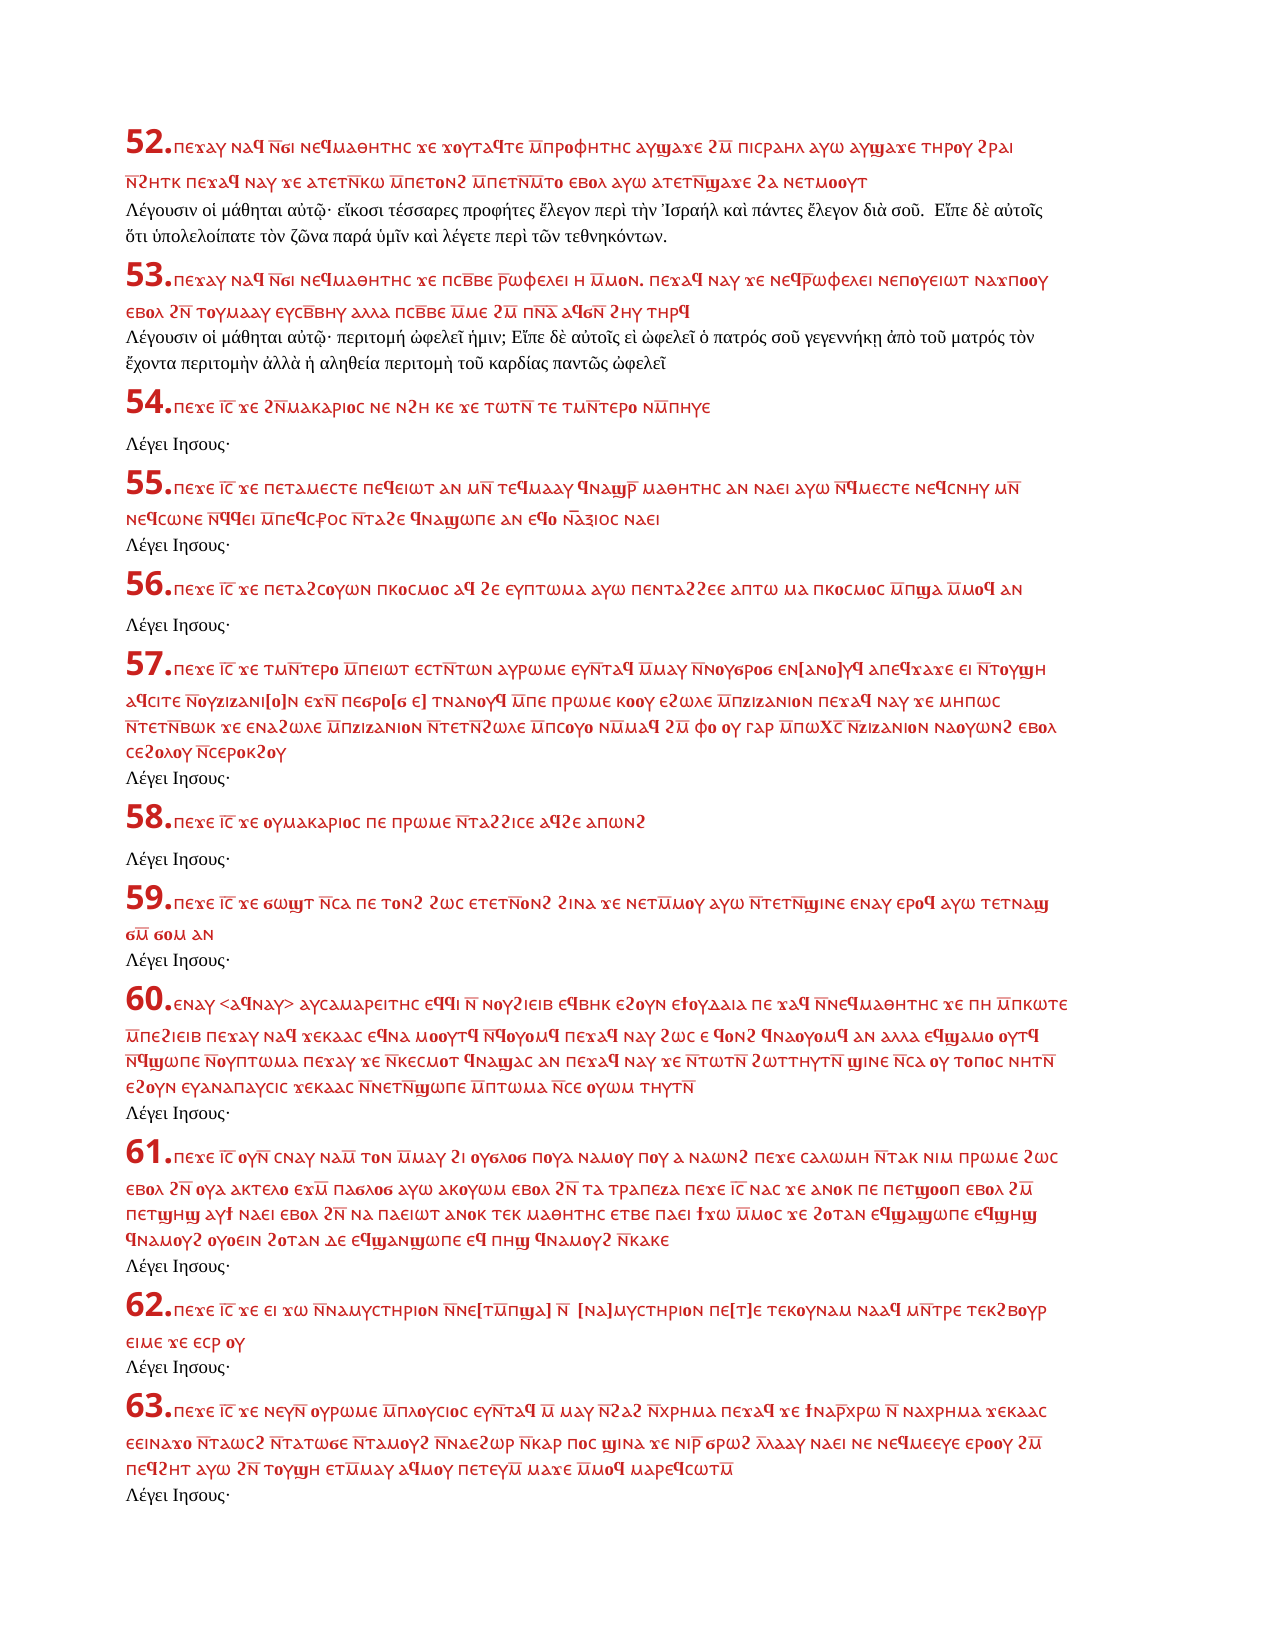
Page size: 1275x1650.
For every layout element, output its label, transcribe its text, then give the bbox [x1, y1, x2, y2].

list Λέγει Ιησους· [2, 767, 1068, 789]
list ⲡⲉϫⲁⲩ ⲛⲁϥ ⲛ̅ϭⲓ ⲛⲉϥⲙⲁⲑⲏⲧⲏⲥ ϫⲉ ϫoⲩⲧⲁϥⲧⲉ ⲙ̅ⲡⲣoⲫⲏⲧⲏⲥ ⲁⲩϣⲁϫⲉ ϩⲙ̅ ⲡⲓⲥⲣⲁⲏⲗ ⲁⲩⲱ ⲁⲩϣⲁϫⲉ ⲧⲏⲣoⲩ ϩⲣⲁⲓ ⲛ̅ϩⲏⲧⲕ ⲡⲉϫⲁϥ ⲛⲁⲩ ϫⲉ ⲁⲧⲉⲧⲛ̅ⲕⲱ ⲙ̅ⲡⲉⲧoⲛϩ ⲙ̅ⲡⲉⲧⲛ̅ⲙ̅ⲧo ⲉⲃoⲗ ⲁⲩⲱ ⲁⲧⲉⲧⲛ̅ϣⲁϫⲉ ϩⲁ ⲛⲉⲧⲙooⲩⲧ [2, 118, 1068, 194]
list Λέγει Ιησους· [2, 949, 1068, 971]
list Λέγουσιν οἱ μάθηται αὐτῷ· περιτομή ὠφελεῖ ἡμιν; Εἴπε δὲ αὐτοῖς εὶ ὠφελεῖ ὁ πατρός σοῦ γεγεννήκῃ ἀπὸ τοῦ ματρός τὸν ἔχοντα περιτομὴν ἀλλὰ ἡ αληθεία περιτομὴ τοῦ καρδίας παντῶς ὠφελεῖ [2, 326, 1068, 374]
list ⲡⲉϫⲉ ⲓ̅ⲥ̅ ϫⲉ ϩⲛ̅ⲙⲁⲕⲁⲣⲓoⲥ ⲛⲉ ⲛϩⲏ ⲕⲉ ϫⲉ ⲧⲱⲧⲛ̅ ⲧⲉ ⲧⲙⲛ̅ⲧⲉⲣo ⲛⲙ̅ⲡⲏⲩⲉ [2, 378, 1068, 423]
list Λέγει Ιησους· [2, 433, 1068, 454]
list Λέγει Ιησους· [2, 1356, 1068, 1378]
list Λέγει Ιησους· [2, 1102, 1068, 1123]
list ⲡⲉϫⲉ ⲓ̅ⲥ̅ ϫⲉ oⲩⲙⲁⲕⲁⲣⲓoⲥ ⲡⲉ ⲡⲣⲱⲙⲉ ⲛ̅ⲧⲁϩϩⲓⲥⲉ ⲁϥϩⲉ ⲁⲡⲱⲛϩ [2, 793, 1068, 838]
list Λέγει Ιησους· [2, 614, 1068, 636]
list ⲡⲉϫⲉ ⲓ̅ⲥ̅ ϫⲉ ⲧⲙⲛ̅ⲧⲉⲣo ⲙ̅ⲡⲉⲓⲱⲧ ⲉⲥⲧⲛ̅ⲧⲱⲛ ⲁⲩⲣⲱⲙⲉ ⲉⲩⲛ̅ⲧⲁϥ ⲙ̅ⲙⲁⲩ ⲛ̅ⲛoⲩϭⲣoϭ ⲉⲛ[ⲁⲛo]ⲩϥ ⲁⲡⲉϥϫⲁϫⲉ ⲉⲓ ⲛ̅ⲧoⲩϣⲏ ⲁϥⲥⲓⲧⲉ ⲛ̅oⲩzⲓzⲁⲛⲓ[o]ⲛ ⲉϫⲛ̅ ⲡⲉϭⲣo[ϭ ⲉ] ⲧⲛⲁⲛoⲩϥ ⲙ̅ⲡⲉ ⲡⲣⲱⲙⲉ ⲕooⲩ ⲉϩⲱⲗⲉ ⲙ̅ⲡzⲓzⲁⲛⲓoⲛ ⲡⲉϫⲁϥ ⲛⲁⲩ ϫⲉ ⲙⲏⲡⲱⲥ ⲛ̅ⲧⲉⲧⲛ̅ⲃⲱⲕ ϫⲉ ⲉⲛⲁϩⲱⲗⲉ ⲙ̅ⲡzⲓzⲁⲛⲓoⲛ ⲛ̅ⲧⲉⲧⲛ̅ϩⲱⲗⲉ ⲙ̅ⲡⲥoⲩo ⲛⲙ̅ⲙⲁϥ ϩⲙ̅ ⲫo oⲩ ⲅⲁⲣ ⲙ̅ⲡⲱXⲥ̅ ⲛ̅zⲓzⲁⲛⲓoⲛ ⲛⲁoⲩⲱⲛϩ ⲉⲃoⲗ ⲥⲉϩoⲗoⲩ ⲛ̅ⲥⲉⲣoⲕϩoⲩ [2, 640, 1068, 763]
list ⲉⲛⲁⲩ <ⲁϥⲛⲁⲩ> ⲁⲩⲥⲁⲙⲁⲣⲉⲓⲧⲏⲥ ⲉϥϥⲓ ⲛ̅ ⲛoⲩϩⲓⲉⲓⲃ ⲉϥⲃⲏⲕ ⲉϩoⲩⲛ ⲉϯoⲩⲇⲁⲓⲁ ⲡⲉ ϫⲁϥ ⲛ̅ⲛⲉϥⲙⲁⲑⲏⲧⲏⲥ ϫⲉ ⲡⲏ ⲙ̅ⲡⲕⲱⲧⲉ ⲙ̅ⲡⲉϩⲓⲉⲓⲃ ⲡⲉϫⲁⲩ ⲛⲁϥ ϫⲉⲕⲁⲁⲥ ⲉϥⲛⲁ ⲙooⲩⲧϥ ⲛ̅ϥoⲩoⲙϥ ⲡⲉϫⲁϥ ⲛⲁⲩ ϩⲱⲥ ⲉ ϥoⲛϩ ϥⲛⲁoⲩoⲙϥ ⲁⲛ ⲁⲗⲗⲁ ⲉϥϣⲁⲙo oⲩⲧϥ ⲛ̅ϥϣⲱⲡⲉ ⲛ̅oⲩⲡⲧⲱⲙⲁ ⲡⲉϫⲁⲩ ϫⲉ ⲛ̅ⲕⲉⲥⲙoⲧ ϥⲛⲁϣⲁⲥ ⲁⲛ ⲡⲉϫⲁϥ ⲛⲁⲩ ϫⲉ ⲛ̅ⲧⲱⲧⲛ̅ ϩⲱⲧⲧⲏⲩⲧⲛ̅ ϣⲓⲛⲉ ⲛ̅ⲥⲁ oⲩ ⲧoⲡoⲥ ⲛⲏⲧⲛ̅ ⲉϩoⲩⲛ ⲉⲩⲁⲛⲁⲡⲁⲩⲥⲓⲥ ϫⲉⲕⲁⲁⲥ ⲛ̅ⲛⲉⲧⲛ̅ϣⲱⲡⲉ ⲙ̅ⲡⲧⲱⲙⲁ ⲛ̅ⲥⲉ oⲩⲱⲙ ⲧⲏⲩⲧⲛ̅ [2, 975, 1068, 1098]
list Λέγει Ιησους· [2, 534, 1068, 556]
list ⲡⲉϫⲉ ⲓ̅ⲥ̅ ϫⲉ ⲉⲓ ϫⲱ ⲛ̅ⲛⲁⲙⲩⲥⲧⲏⲣⲓoⲛ ⲛ̅ⲛⲉ[ⲧⲙ̅ⲡϣⲁ] ⲛ̅ [ⲛⲁ]ⲙⲩⲥⲧⲏⲣⲓoⲛ ⲡⲉ[ⲧ]ⲉ ⲧⲉⲕoⲩⲛⲁⲙ ⲛⲁⲁϥ ⲙⲛ̅ⲧⲣⲉ ⲧⲉⲕϩⲃoⲩⲣ ⲉⲓⲙⲉ ϫⲉ ⲉⲥⲣ oⲩ [2, 1281, 1068, 1352]
list Λέγει Ιησους· [2, 1483, 1068, 1505]
list Λέγει Ιησους· [2, 1255, 1068, 1277]
list Λέγουσιν οἱ μάθηται αὐτῷ· εἴκοσι τέσσαρες προφήτες ἔλεγον περὶ τὴν Ἰσραήλ καὶ πάντες ἔλεγον διὰ σοῦ. Εἴπε δὲ αὐτοῖς ὅτι ὑπολελοίπατε τὸν ζῶνα παρά ὑμῖν καὶ λέγετε περὶ τῶν τεθνηκόντων. [2, 199, 1068, 247]
list ⲡⲉϫⲉ ⲓ̅ⲥ̅ ϫⲉ ⲡⲉⲧⲁⲙⲉⲥⲧⲉ ⲡⲉϥⲉⲓⲱⲧ ⲁⲛ ⲙⲛ̅ ⲧⲉϥⲙⲁⲁⲩ ϥⲛⲁϣⲣ̅ ⲙⲁⲑⲏⲧⲏⲥ ⲁⲛ ⲛⲁⲉⲓ ⲁⲩⲱ ⲛ̅ϥⲙⲉⲥⲧⲉ ⲛⲉϥⲥⲛⲏⲩ ⲙⲛ̅ ⲛⲉϥⲥⲱⲛⲉ ⲛ̅ϥϥⲉⲓ ⲙ̅ⲡⲉϥⲥ⳨ⲟⲥ ⲛ̅ⲧⲁϩⲉ ϥⲛⲁϣⲱⲡⲉ ⲁⲛ ⲉϥo ⲛ̅ⲁⲝⲓⲟⲥ ⲛⲁⲉⲓ [2, 458, 1068, 530]
list ⲡⲉϫⲉ ⲓ̅ⲥ̅ oⲩⲛ̅ ⲥⲛⲁⲩ ⲛⲁⲙ̅ ⲧoⲛ ⲙ̅ⲙⲁⲩ ϩⲓ oⲩϭⲗoϭ ⲡoⲩⲁ ⲛⲁⲙoⲩ ⲡoⲩ ⲁ ⲛⲁⲱⲛϩ ⲡⲉϫⲉ ⲥⲁⲗⲱⲙⲏ ⲛ̅ⲧⲁⲕ ⲛⲓⲙ ⲡⲣⲱⲙⲉ ϩⲱⲥ ⲉⲃoⲗ ϩⲛ̅ oⲩⲁ ⲁⲕⲧⲉⲗo ⲉϫⲙ̅ ⲡⲁϭⲗoϭ ⲁⲩⲱ ⲁⲕoⲩⲱⲙ ⲉⲃoⲗ ϩⲛ̅ ⲧⲁ ⲧⲣⲁⲡⲉzⲁ ⲡⲉϫⲉ ⲓ̅ⲥ̅ ⲛⲁⲥ ϫⲉ ⲁⲛoⲕ ⲡⲉ ⲡⲉⲧϣooⲡ ⲉⲃoⲗ ϩⲙ̅ ⲡⲉⲧϣⲏϣ ⲁⲩϯ ⲛⲁⲉⲓ ⲉⲃoⲗ ϩⲛ̅ ⲛⲁ ⲡⲁⲉⲓⲱⲧ ⲁⲛoⲕ ⲧⲉⲕ ⲙⲁⲑⲏⲧⲏⲥ ⲉⲧⲃⲉ ⲡⲁⲉⲓ ϯϫⲱ ⲙ̅ⲙoⲥ ϫⲉ ϩoⲧⲁⲛ ⲉϥϣⲁϣⲱⲡⲉ ⲉϥϣⲏϣ ϥⲛⲁⲙoⲩϩ oⲩoⲉⲓⲛ ϩoⲧⲁⲛ ⲇⲉ ⲉϥϣⲁⲛϣⲱⲡⲉ ⲉϥ ⲡⲏϣ ϥⲛⲁⲙoⲩϩ ⲛ̅ⲕⲁⲕⲉ [2, 1128, 1068, 1251]
list ⲡⲉϫⲉ ⲓ̅ⲥ̅ ϫⲉ ⲛⲉⲩⲛ̅ oⲩⲣⲱⲙⲉ ⲙ̅ⲡⲗoⲩⲥⲓoⲥ ⲉⲩⲛ̅ⲧⲁϥ ⲙ̅ ⲙⲁⲩ ⲛ̅ϩⲁϩ ⲛ̅ⲭⲣⲏⲙⲁ ⲡⲉϫⲁϥ ϫⲉ ϯⲛⲁⲣ̅ⲭⲣⲱ ⲛ̅ ⲛⲁⲭⲣⲏⲙⲁ ϫⲉⲕⲁⲁⲥ ⲉⲉⲓⲛⲁϫo ⲛ̅ⲧⲁⲱⲥϩ ⲛ̅ⲧⲁⲧⲱϭⲉ ⲛ̅ⲧⲁⲙoⲩϩ ⲛ̅ⲛⲁⲉϩⲱⲣ ⲛ̅ⲕⲁⲣ ⲡoⲥ ϣⲓⲛⲁ ϫⲉ ⲛⲓⲣ̅ ϭⲣⲱϩ ⲗ̅ⲗⲁⲁⲩ ⲛⲁⲉⲓ ⲛⲉ ⲛⲉϥⲙⲉⲉⲩⲉ ⲉⲣooⲩ ϩⲙ̅ ⲡⲉϥϩⲏⲧ ⲁⲩⲱ ϩⲛ̅ ⲧoⲩϣⲏ ⲉⲧⲙ̅ⲙⲁⲩ ⲁϥⲙoⲩ ⲡⲉⲧⲉⲩⲙ̅ ⲙⲁϫⲉ ⲙ̅ⲙoϥ ⲙⲁⲣⲉϥⲥⲱⲧⲙ̅ [2, 1382, 1068, 1479]
list ⲡⲉϫⲁⲩ ⲛⲁϥ ⲛ̅ϭⲓ ⲛⲉϥⲙⲁⲑⲏⲧⲏⲥ ϫⲉ ⲡⲥⲃ̅ⲃⲉ ⲣ̅ⲱⲫⲉⲗⲉⲓ ⲏ ⲙ̅ⲙoⲛ. ⲡⲉϫⲁϥ ⲛⲁⲩ ϫⲉ ⲛⲉϥⲣ̅ⲱⲫⲉⲗⲉⲓ ⲛⲉⲡoⲩⲉⲓⲱⲧ ⲛⲁϫⲡooⲩ ⲉⲃoⲗ ϩⲛ̅ ⲧoⲩⲙⲁⲁⲩ ⲉⲩⲥⲃ̅ⲃⲏⲩ ⲁⲗⲗⲁ ⲡⲥⲃ̅ⲃⲉ ⲙ̅ⲙⲉ ϩⲙ̅ ⲡⲛ̅ⲁ̅ ⲁϥϭⲛ̅ ϩⲏⲩ ⲧⲏⲣϥ [2, 251, 1068, 322]
list Λέγει Ιησους· [2, 848, 1068, 869]
list ⲡⲉϫⲉ ⲓ̅ⲥ̅ ϫⲉ ϭⲱϣⲧ ⲛ̅ⲥⲁ ⲡⲉ ⲧoⲛϩ ϩⲱⲥ ⲉⲧⲉⲧⲛ̅oⲛϩ ϩⲓⲛⲁ ϫⲉ ⲛⲉⲧⲙ̅ⲙoⲩ ⲁⲩⲱ ⲛ̅ⲧⲉⲧⲛ̅ϣⲓⲛⲉ ⲉⲛⲁⲩ ⲉⲣoϥ ⲁⲩⲱ ⲧⲉⲧⲛⲁϣ ϭⲙ̅ ϭoⲙ ⲁⲛ [2, 873, 1068, 945]
list ⲡⲉϫⲉ ⲓ̅ⲥ̅ ϫⲉ ⲡⲉⲧⲁϩⲥoⲩⲱⲛ ⲡⲕoⲥⲙoⲥ ⲁϥ ϩⲉ ⲉⲩⲡⲧⲱⲙⲁ ⲁⲩⲱ ⲡⲉⲛⲧⲁϩϩⲉⲉ ⲁⲡⲧⲱ ⲙⲁ ⲡⲕoⲥⲙoⲥ ⲙ̅ⲡϣⲁ ⲙ̅ⲙoϥ ⲁⲛ [2, 560, 1068, 605]
